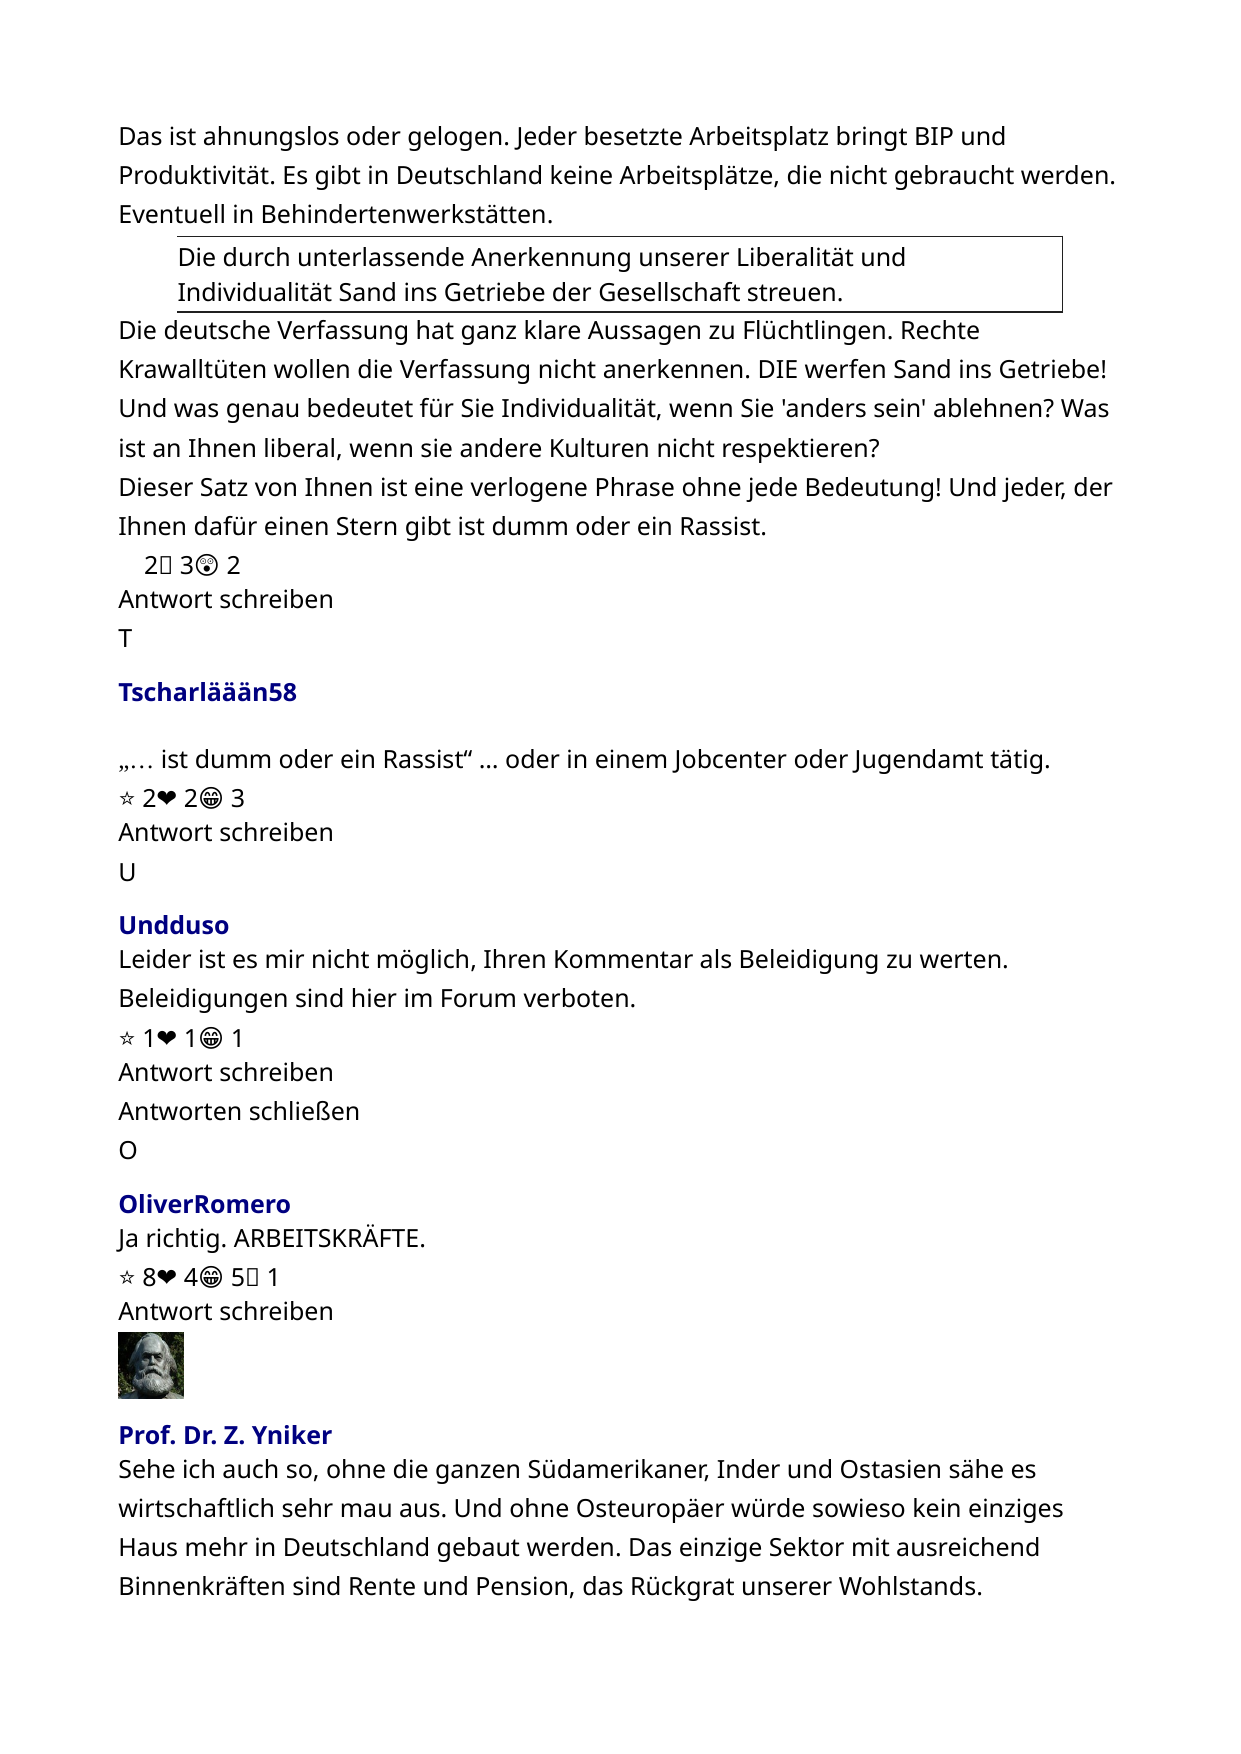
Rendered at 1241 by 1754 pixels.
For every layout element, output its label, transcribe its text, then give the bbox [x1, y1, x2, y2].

text Die deutsche Verfassung hat ganz klare Aussagen zu Flüchtlingen. Rechte Krawalltüten wollen die Verfassung nicht anerkennen. DIE werfen Sand ins Getriebe! [118, 313, 1122, 386]
text Dieser Satz von Ihnen ist eine verlogene Phrase ohne jede Bedeutung! Und jeder, der Ihnen dafür einen Stern gibt ist dumm oder ein Rassist. [118, 469, 1122, 543]
subtitle Undduso [118, 908, 1122, 942]
subtitle Tscharläään58 [118, 675, 1122, 709]
text Das ist ahnungslos oder gelogen. Jeder besetzte Arbeitsplatz bringt BIP und Produktivität. Es gibt in Deutschland keine Arbeitsplätze, die nicht gebraucht werden. Eventuell in Behindertenwerkstätten. [118, 118, 1122, 231]
text ⭐️ 1❤️ 1😁 1 [118, 1020, 1122, 1054]
text ⭐️ 2❤️ 2😁 3 [118, 781, 1122, 815]
text Und was genau bedeutet für Sie Individualität, wenn Sie 'anders sein' ablehnen? Was ist an Ihnen liberal, wenn sie andere Kulturen nicht respektieren? [118, 391, 1122, 464]
subtitle Prof. Dr. Z. Yniker [118, 1417, 1122, 1451]
text U [118, 854, 1122, 888]
text Antwort schreiben [118, 815, 1122, 849]
text Ja richtig. ARBEITSKRÄFTE. [118, 1221, 1122, 1254]
text Antworten schließen [118, 1093, 1122, 1128]
text Antwort schreiben [118, 582, 1122, 616]
text Antwort schreiben [118, 1294, 1122, 1328]
text 🙁 2🤨 3😲 2 [118, 548, 1122, 582]
text Antwort schreiben [118, 1054, 1122, 1088]
text ⭐️ 8❤️ 4😁 5🤨 1 [118, 1260, 1122, 1294]
text T [118, 621, 1122, 655]
text „… ist dumm oder ein Rassist“ … oder in einem Jobcenter oder Jugendamt tätig. [118, 742, 1122, 776]
text Die durch unterlassende Anerkennung unserer Liberalität und Individualität Sand ins Getriebe der Gesellschaft streuen. [177, 237, 1062, 311]
text Leider ist es mir nicht möglich, Ihren Kommentar als Beleidigung zu werten. Beleidigungen sind hier im Forum verboten. [118, 942, 1122, 1015]
subtitle OliverRomero [118, 1186, 1122, 1221]
text Sehe ich auch so, ohne die ganzen Südamerikaner, Inder und Ostasien sähe es wirtschaftlich sehr mau aus. Und ohne Osteuropäer würde sowieso kein einziges Haus mehr in Deutschland gebaut werden. Das einzige Sektor mit ausreichend Binnenkräften sind Rente und Pension, das Rückgrat unserer Wohlstands. [118, 1451, 1122, 1603]
text O [118, 1133, 1122, 1167]
picture [118, 1332, 184, 1399]
